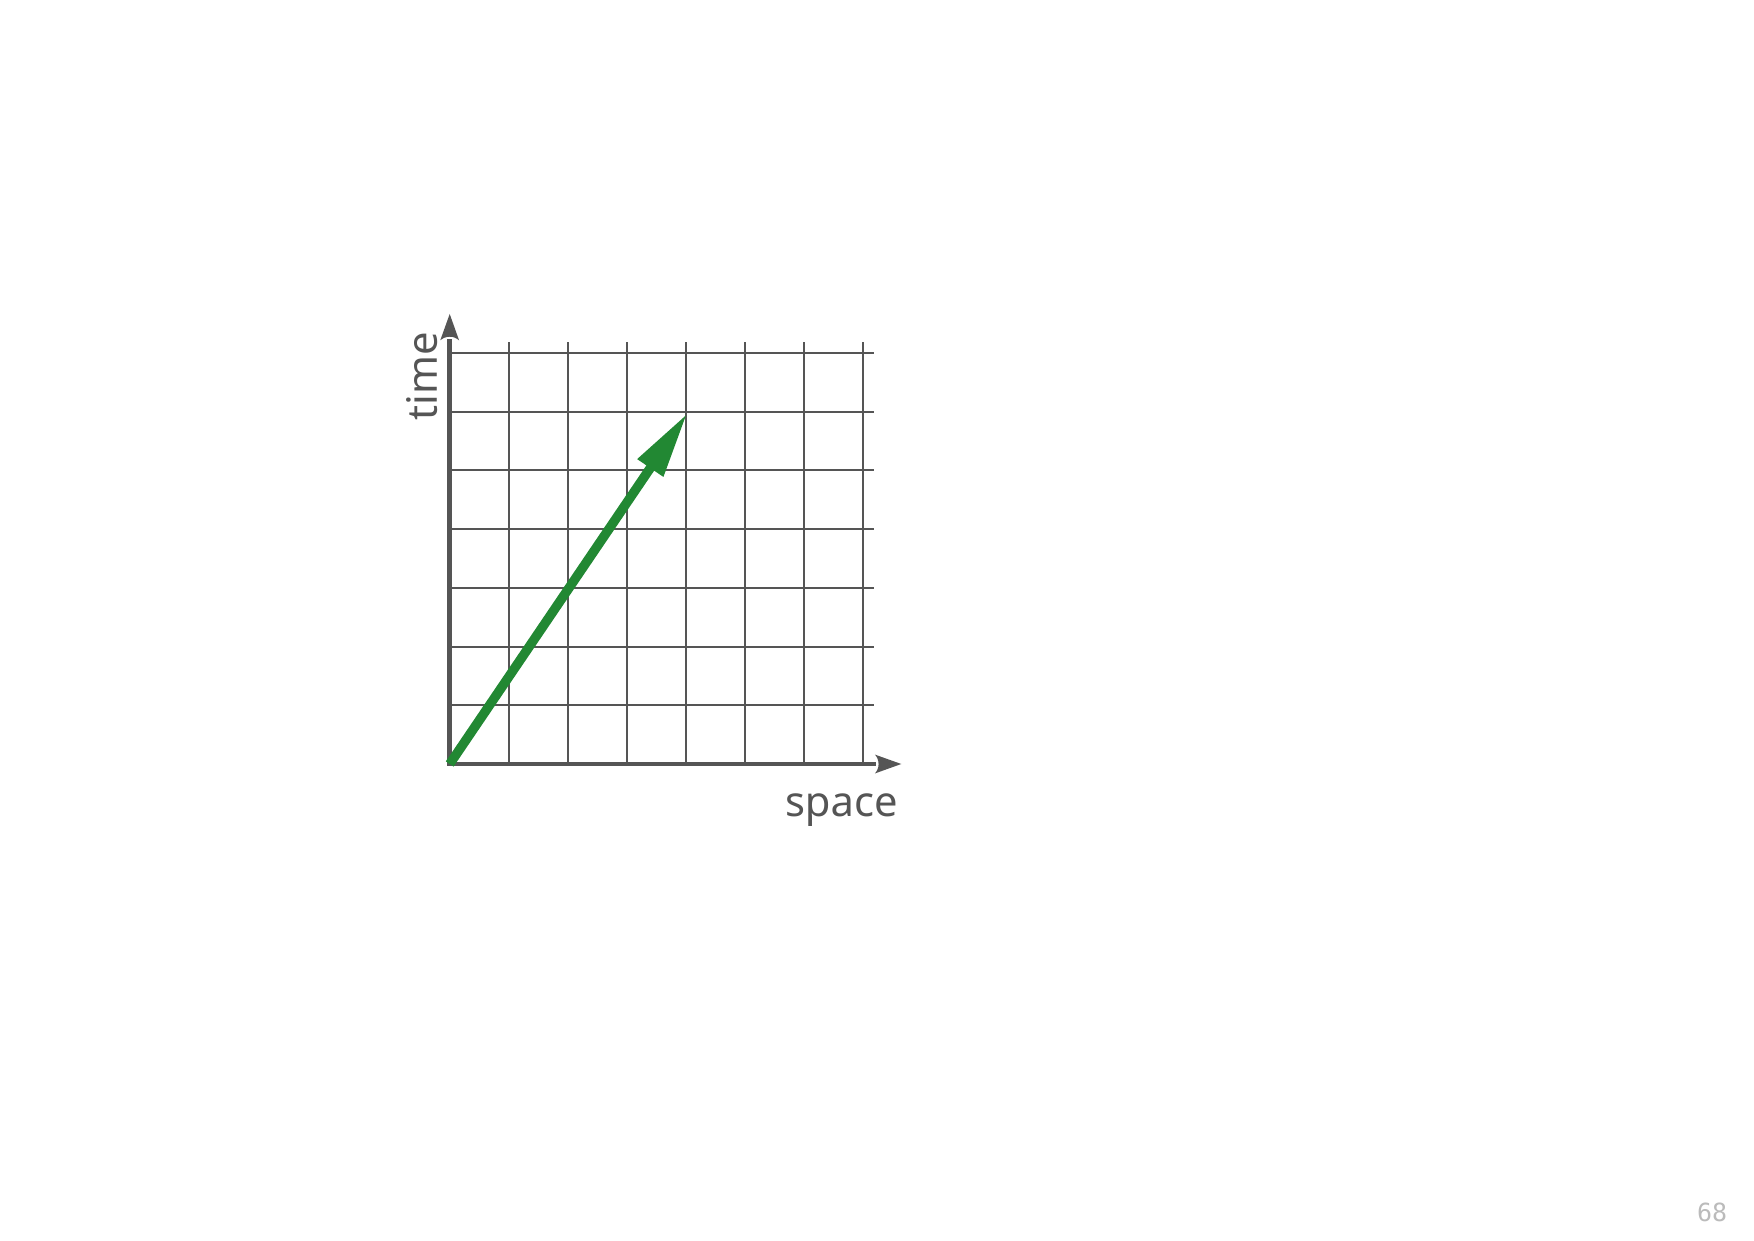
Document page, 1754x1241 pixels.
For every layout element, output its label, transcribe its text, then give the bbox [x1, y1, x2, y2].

text_box space [770, 764, 903, 821]
text_box time [384, 322, 442, 436]
